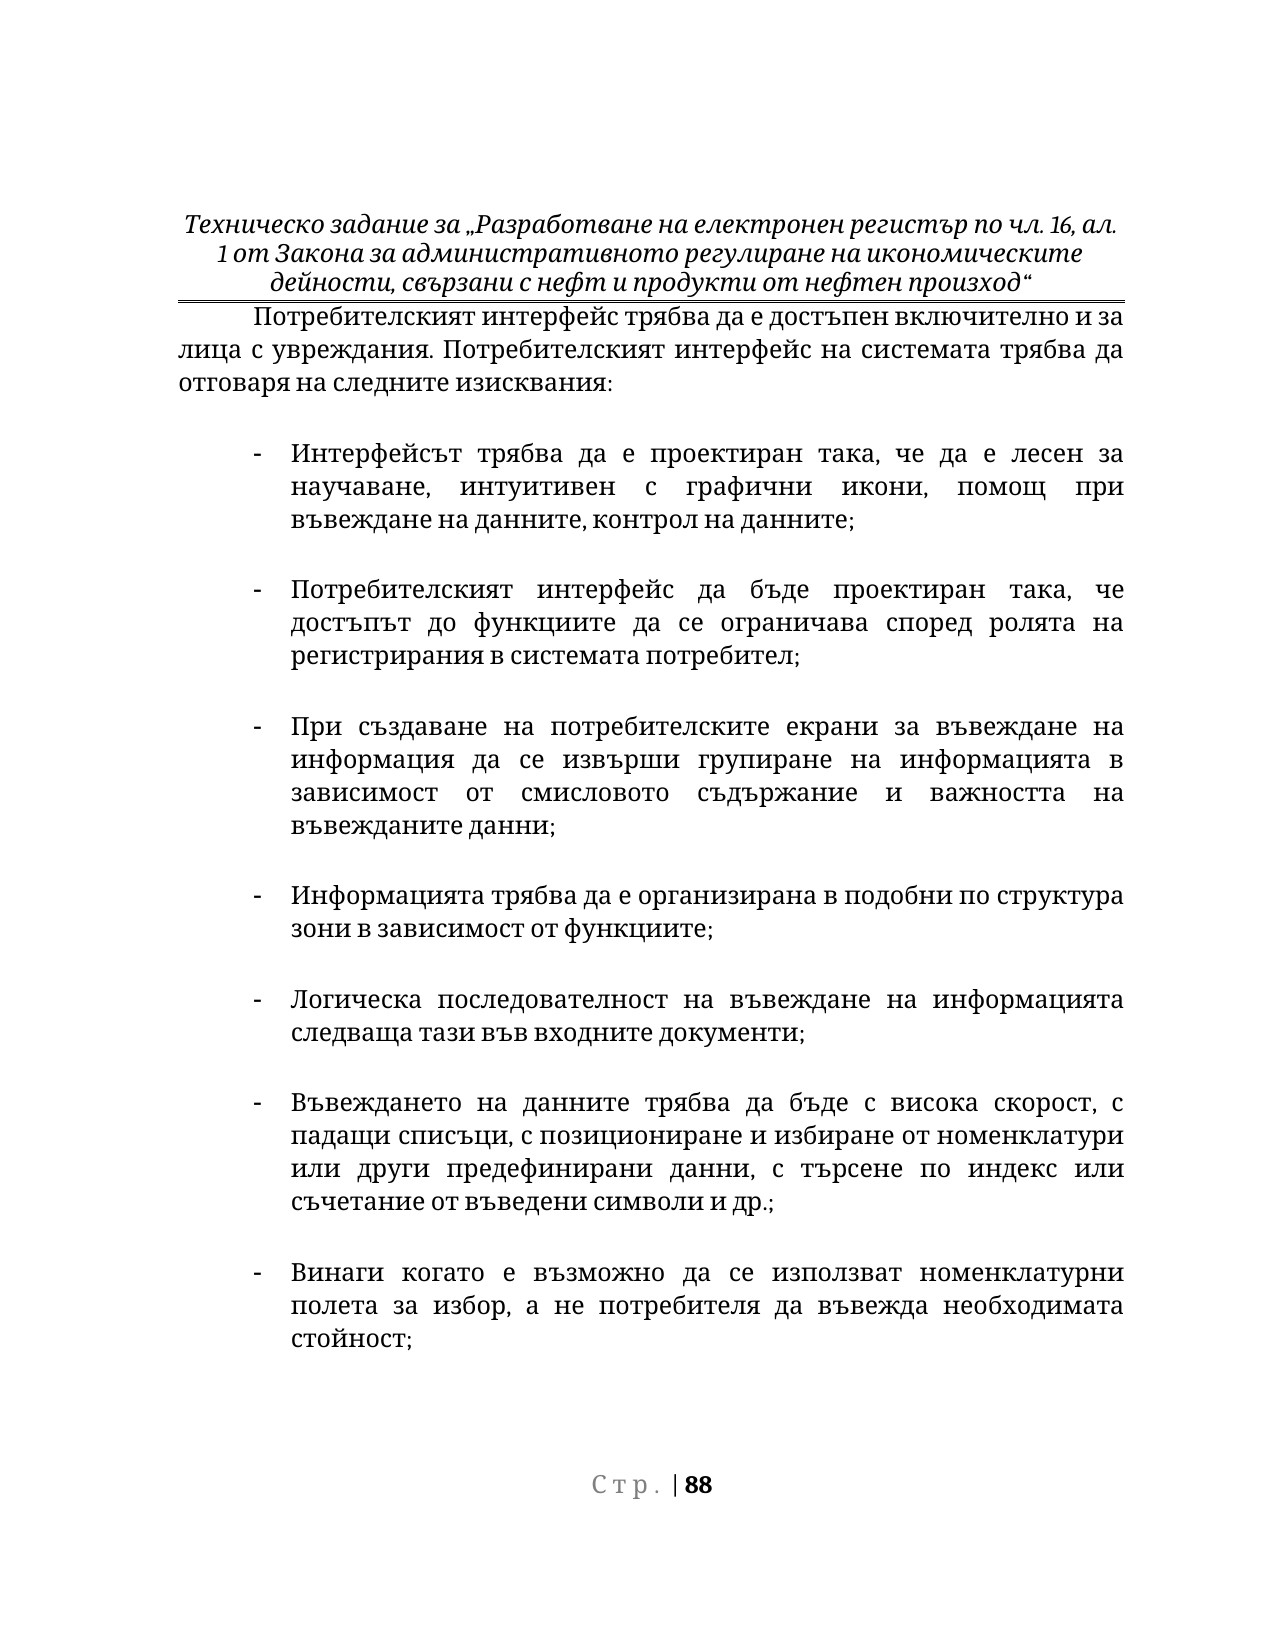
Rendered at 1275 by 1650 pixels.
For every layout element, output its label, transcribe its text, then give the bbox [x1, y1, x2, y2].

list Интерфейсът трябва да е проектиран така, че да е лесен за научаване, интуитивен с графични икони, помощ при въвеждане на данните, контрол на данните; [253, 439, 1125, 534]
list При създаване на потребителските екрани за въвеждане на информация да се извърши групиране на информацията в зависимост от смисловото съдържание и важността на въвежданите данни; [253, 713, 1125, 840]
list Потребителският интерфейс да бъде проектиран така, че достъпът до функциите да се ограничава според ролята на регистрирания в системата потребител; [253, 576, 1125, 671]
list Логическа последователност на въвеждане на информацията следваща тази във входните документи; [253, 986, 1125, 1047]
text Потребителският интерфейс трябва да е достъпен включително и за лица с увреждания. Потребителският интерфейс на системата трябва да отговаря на следните изисквания: [178, 303, 1125, 398]
list Въвеждането на данните трябва да бъде с висока скорост, с падащи списъци, с позициониране и избиране от номенклатури или други предефинирани данни, с търсене по индекс или съчетание от въведени символи и др.; [253, 1089, 1125, 1217]
list Информацията трябва да е организирана в подобни по структура зони в зависимост от функциите; [253, 882, 1125, 944]
list Винаги когато е възможно да се използват номенклатурни полета за избор, а не потребителя да въвежда необходимата стойност; [253, 1259, 1125, 1354]
